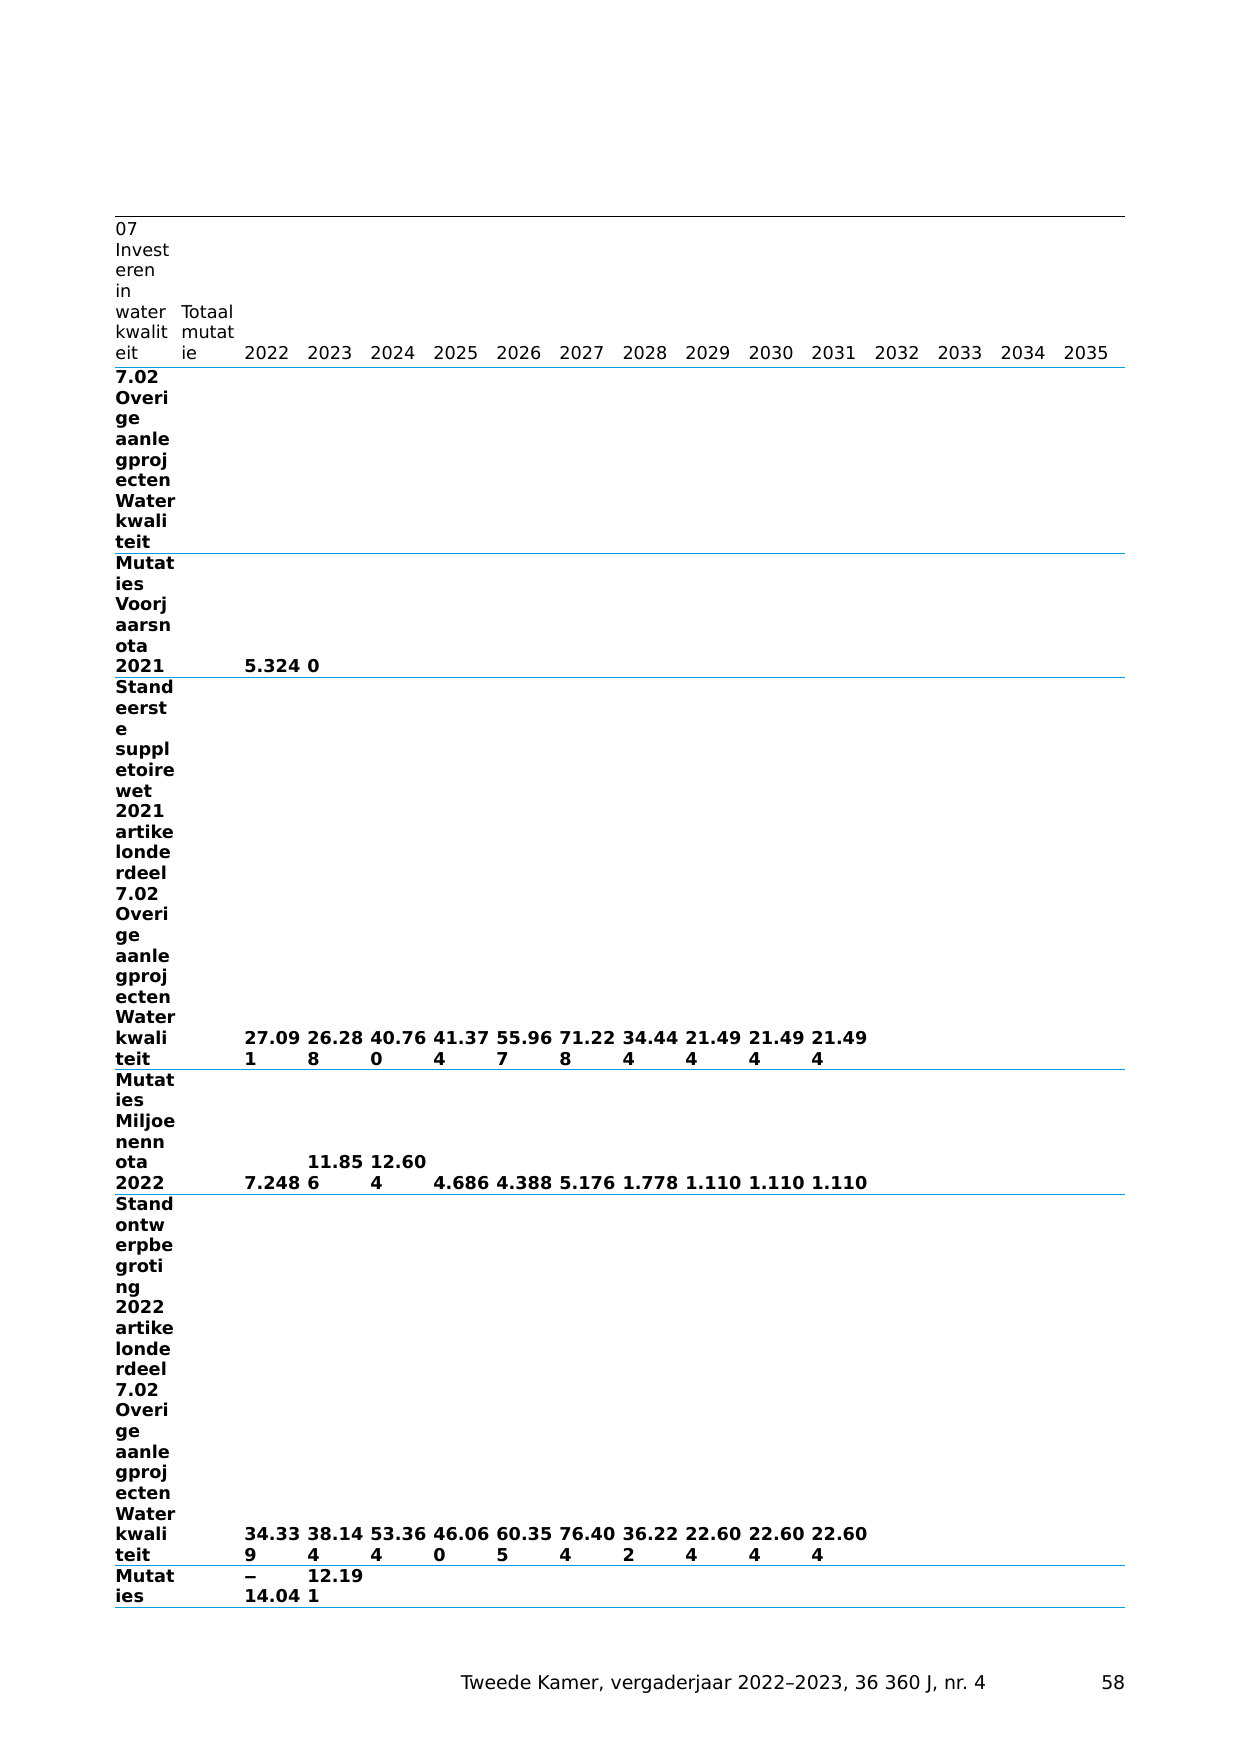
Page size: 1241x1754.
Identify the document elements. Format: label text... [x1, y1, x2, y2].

table_cell [241, 368, 304, 553]
table_cell 2028 [619, 217, 682, 366]
table_cell 26.288 [304, 678, 367, 1069]
table_cell 22.604 [745, 1195, 808, 1565]
table_cell [493, 368, 556, 553]
table_cell [556, 554, 619, 677]
table_cell [619, 554, 682, 677]
table_cell 36.222 [619, 1195, 682, 1565]
table_cell [998, 1195, 1060, 1565]
table_cell [871, 678, 934, 1069]
table_cell [745, 554, 808, 677]
table_cell 1.110 [808, 1070, 871, 1193]
table_cell Mutaties Voorjaarsnota 2021 [115, 554, 178, 677]
table_cell [745, 1566, 808, 1607]
table_cell 22.604 [682, 1195, 745, 1565]
table_cell 34.444 [619, 678, 682, 1069]
table_cell 21.494 [682, 678, 745, 1069]
table_cell [619, 1566, 682, 1607]
table_cell [367, 554, 430, 677]
table_cell [493, 1566, 556, 1607]
table_cell 60.355 [493, 1195, 556, 1565]
table_cell 2033 [934, 217, 997, 366]
table_cell [682, 368, 745, 553]
table_cell 22.604 [808, 1195, 871, 1565]
table_cell [493, 554, 556, 677]
table_cell [304, 368, 367, 553]
table_cell Stand ontwerpbegroting 2022 artikelonderdeel 7.02 Overige aanlegprojecten Waterkwaliteit [115, 1195, 178, 1565]
table_cell 2030 [745, 217, 808, 366]
table_cell [934, 1566, 997, 1607]
table_cell 2031 [808, 217, 871, 366]
table_cell 21.494 [808, 678, 871, 1069]
table_cell [556, 368, 619, 553]
table_cell [430, 1566, 493, 1607]
table_cell [430, 368, 493, 553]
table_cell [367, 1566, 430, 1607]
table_cell [556, 1566, 619, 1607]
table_cell [871, 1195, 934, 1565]
table_cell [178, 554, 241, 677]
table_cell 21.494 [745, 678, 808, 1069]
table_cell Totaal mutatie [178, 217, 241, 366]
table_cell 2034 [998, 217, 1060, 366]
table_cell [745, 368, 808, 553]
table_cell [998, 1070, 1060, 1193]
table_cell [178, 1070, 241, 1193]
table_cell 07 Investeren in waterkwaliteit [115, 217, 178, 366]
table_cell 38.144 [304, 1195, 367, 1565]
table_cell [1060, 1070, 1125, 1193]
table_cell 2023 [304, 217, 367, 366]
table_cell [1060, 1195, 1125, 1565]
table_cell [1060, 1566, 1125, 1607]
table_cell [998, 678, 1060, 1069]
table_cell 1.110 [745, 1070, 808, 1193]
table_cell [808, 1566, 871, 1607]
table_cell [178, 678, 241, 1069]
table_cell [430, 554, 493, 677]
table_cell 46.060 [430, 1195, 493, 1565]
table_cell Mutaties Miljoenennota 2022 [115, 1070, 178, 1193]
table_cell [178, 368, 241, 553]
table_header Tabel 7 Artikel 7 Investeren in waterkwaliteit [115, 191, 1125, 216]
table_cell 2024 [367, 217, 430, 366]
table_cell [1060, 678, 1125, 1069]
table_cell [934, 368, 997, 553]
table_cell 1.778 [619, 1070, 682, 1193]
table_cell 4.388 [493, 1070, 556, 1193]
table_cell 2035 [1060, 217, 1125, 366]
table_cell 53.364 [367, 1195, 430, 1565]
table_cell [1060, 554, 1125, 677]
table_cell [998, 368, 1060, 553]
table_cell 2027 [556, 217, 619, 366]
table_cell 7.02 Overige aanlegprojecten Waterkwaliteit [115, 368, 178, 553]
table_cell [682, 554, 745, 677]
table_cell 2029 [682, 217, 745, 366]
table_cell 41.374 [430, 678, 493, 1069]
table_cell [619, 368, 682, 553]
table_cell 55.967 [493, 678, 556, 1069]
table_cell 0 [304, 554, 367, 677]
table_cell [808, 368, 871, 553]
table_cell [871, 1070, 934, 1193]
table_cell [808, 554, 871, 677]
table_cell 76.404 [556, 1195, 619, 1565]
table_cell [934, 1070, 997, 1193]
table_cell 5.176 [556, 1070, 619, 1193]
table_cell 27.091 [241, 678, 304, 1069]
table_cell Mutaties [115, 1566, 178, 1607]
table_cell [871, 368, 934, 553]
table_cell 4.686 [430, 1070, 493, 1193]
table_cell 1.110 [682, 1070, 745, 1193]
table_cell [998, 554, 1060, 677]
table_cell 12.604 [367, 1070, 430, 1193]
table_cell 71.228 [556, 678, 619, 1069]
table_cell [1060, 368, 1125, 553]
table_cell 2025 [430, 217, 493, 366]
table_cell [934, 1195, 997, 1565]
table_cell [871, 1566, 934, 1607]
table_cell [871, 554, 934, 677]
table_cell ‒ 14.04 [241, 1566, 304, 1607]
table_cell 2032 [871, 217, 934, 366]
table_cell [682, 1566, 745, 1607]
table_cell 2026 [493, 217, 556, 366]
table_cell 2022 [241, 217, 304, 366]
table_cell Stand eerste suppletoire wet 2021 artikelonderdeel 7.02 Overige aanlegprojecten Waterkwaliteit [115, 678, 178, 1069]
table_cell 7.248 [241, 1070, 304, 1193]
table_cell [934, 554, 997, 677]
table_cell 11.856 [304, 1070, 367, 1193]
table_cell 40.760 [367, 678, 430, 1069]
table_cell [178, 1195, 241, 1565]
table_cell [367, 368, 430, 553]
table_cell [178, 1566, 241, 1607]
table_cell 12.191 [304, 1566, 367, 1607]
table_cell 34.339 [241, 1195, 304, 1565]
table_cell 5.324 [241, 554, 304, 677]
table_cell [998, 1566, 1060, 1607]
table_cell [934, 678, 997, 1069]
